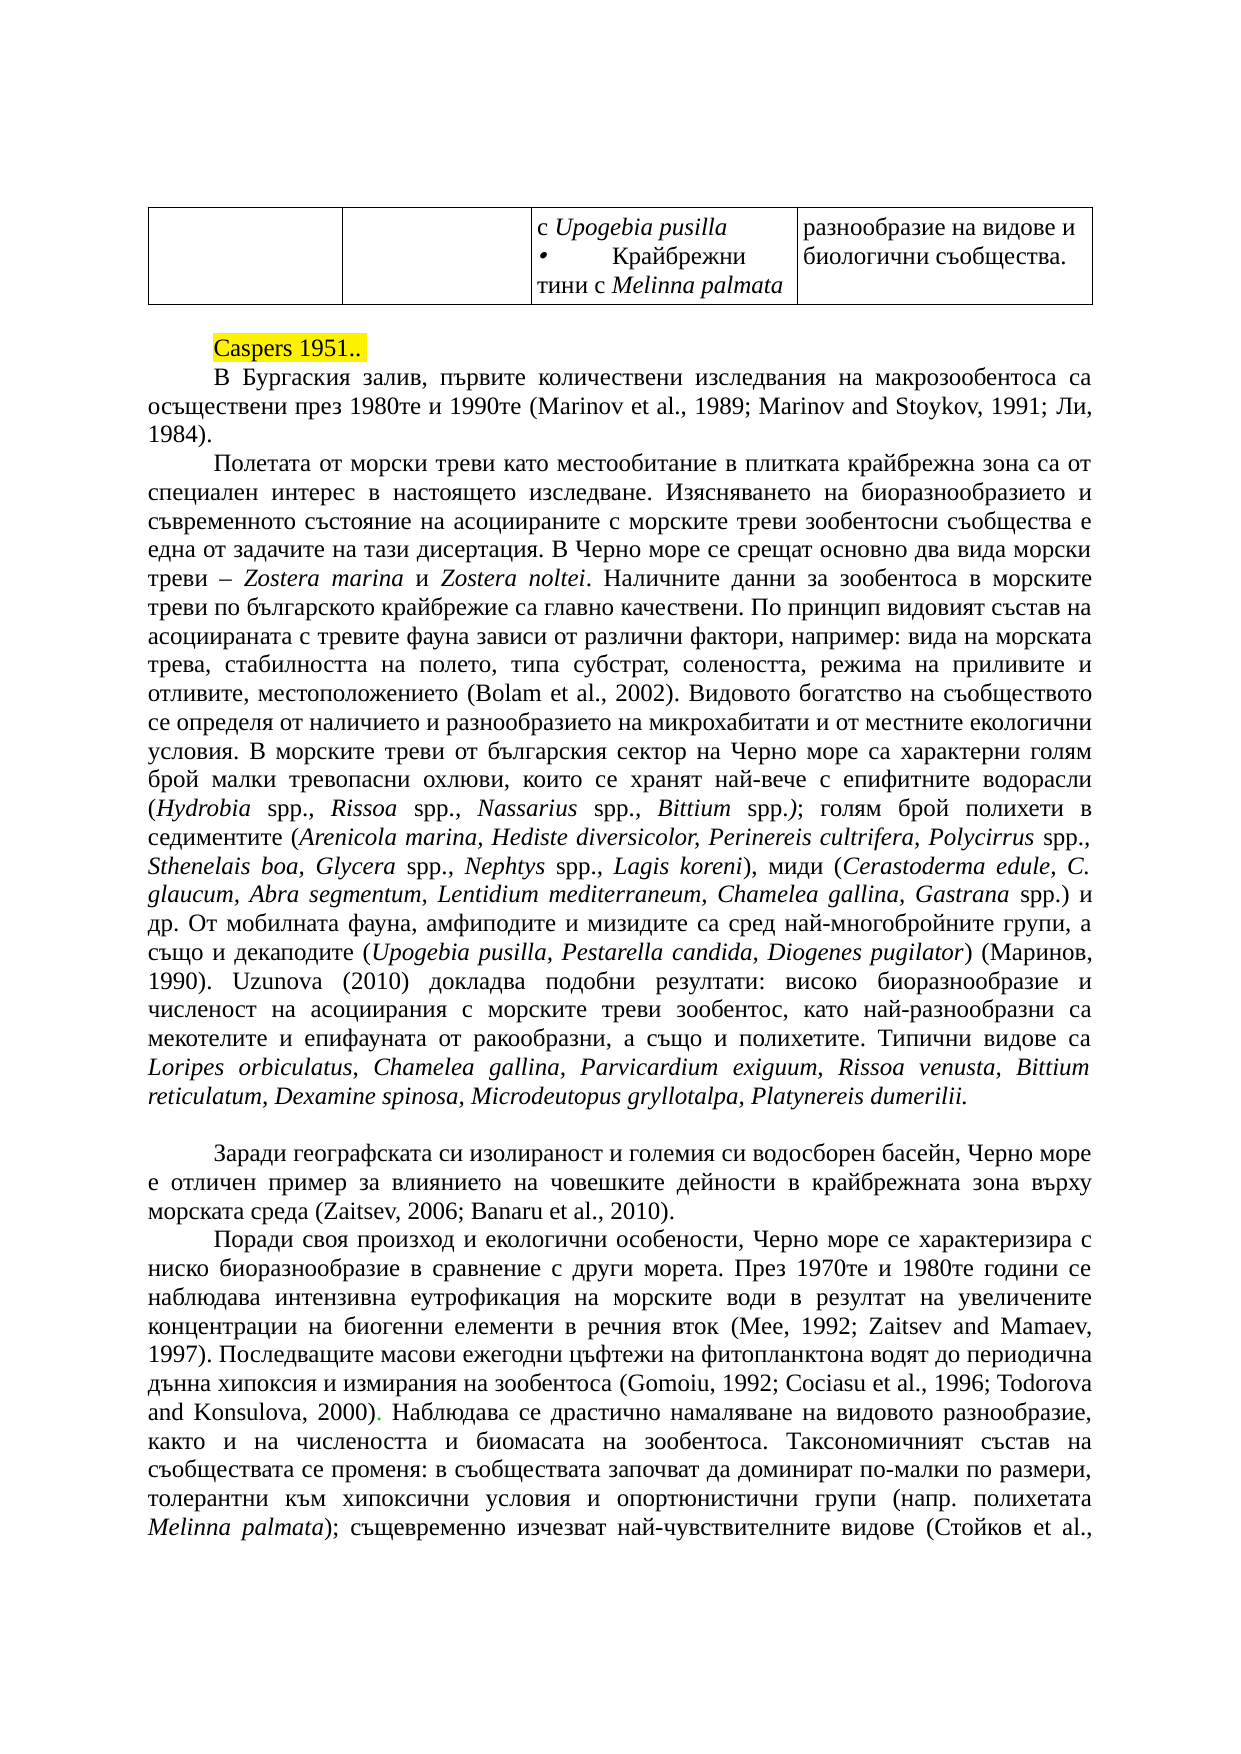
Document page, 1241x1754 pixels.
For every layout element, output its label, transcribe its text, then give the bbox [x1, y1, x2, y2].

text Полетата от морски треви като местообитание в плитката крайбрежна зона са от специален интерес в настоящето изследване. Изясняването на биоразнообразието и съвременното състояние на асоциираните с морските треви зообентосни съобщества е една от задачите на тази дисертация. В Черно море се срещат основно два вида морски треви – Zostera marina и Zostera noltei. Наличните данни за зообентоса в морските треви по българското крайбрежие са главно качествени. По принцип видовият състав на асоциираната с тревите фауна зависи от различни фактори, например: вида на морската трева, стабилността на полето, типа субстрат, солеността, режима на приливите и отливите, местоположението (Bolam et al., 2002). Видовото богатство на съобществото се определя от наличието и разнообразието на микрохабитати и от местните екологични условия. В морските треви от българския сектор на Черно море са характерни голям брой малки тревопасни охлюви, които се хранят най-вече с епифитните водорасли (Hydrobia spp., Rissoa spp., Nassarius spp., Bittium spp.); голям брой полихети в седиментите (Arenicola marina, Hediste diversicolor, Perinereis cultrifera, Polycirrus spp., Sthenelais boa, Glycera spp., Nephtys spp., Lagis koreni), миди (Cerastoderma edule, C. glaucum, Abra segmentum, Lentidium mediterraneum, Chamelea gallina, Gastrana spp.) и др. От мобилната фауна, амфиподите и мизидите са сред най-многобройните групи, а също и декаподите (Upogebia pusilla, Pestarella candida, Diogenes pugilator) (Маринов, 1990). Uzunova (2010) докладва подобни резултати: високо биоразнообразие и численост на асоциирания с морските треви зообентос, като най-разнообразни са мекотелите и епифауната от ракообразни, а също и полихетите. Типични видове са Loripes orbiculatus, Chamelea gallina, Parvicardium exiguum, Rissoa venusta, Bittium reticulatum, Dexamine spinosa, Microdeutopus gryllotalpa, Platynereis dumerilii. [148, 448, 1093, 1109]
table_cell [343, 208, 531, 304]
text Заради географската си изолираност и големия си водосборен басейн, Черно море е отличен пример за влиянието на човешките дейности в крайбрежната зона върху морската среда (Zaitsev, 2006; Banaru et al., 2010). [148, 1138, 1093, 1224]
text В Бургаския залив, първите количествени изследвания на макрозообентоса са осъществени през 1980те и 1990те (Marinov et al., 1989; Marinov and Stoykov, 1991; Ли, 1984). [148, 362, 1093, 448]
table_cell разнообразие на видове и биологични съобщества. [798, 208, 1092, 304]
table_cell [149, 208, 342, 304]
table_cell с Upogebia pusilla Крайбрежни тини с Melinna palmata [532, 208, 797, 304]
text Caspers 1951.. [148, 333, 1093, 362]
text Поради своя произход и екологични особености, Черно море се характеризира с ниско биоразнообразие в сравнение с други морета. През 1970те и 1980те години се наблюдава интензивна еутрофикация на морските води в резултат на увеличените концентрации на биогенни елементи в речния вток (Mee, 1992; Zaitsev and Mamaev, 1997). Последващите масови ежегодни цъфтежи на фитопланктона водят до периодична дънна хипоксия и измирания на зообентоса (Gomoiu, 1992; Cociasu et al., 1996; Todorova and Konsulova, 2000). Наблюдава се драстично намаляване на видовото разнообразие, както и на числеността и биомасата на зообентоса. Таксономичният състав на съобществата се променя: в съобществата започват да доминират по-малки по размери, толерантни към хипоксични условия и опортюнистични групи (напр. полихетата Melinna palmatа); същевременно изчезват най-чувствителните видове (Стойков et al., [148, 1224, 1093, 1541]
